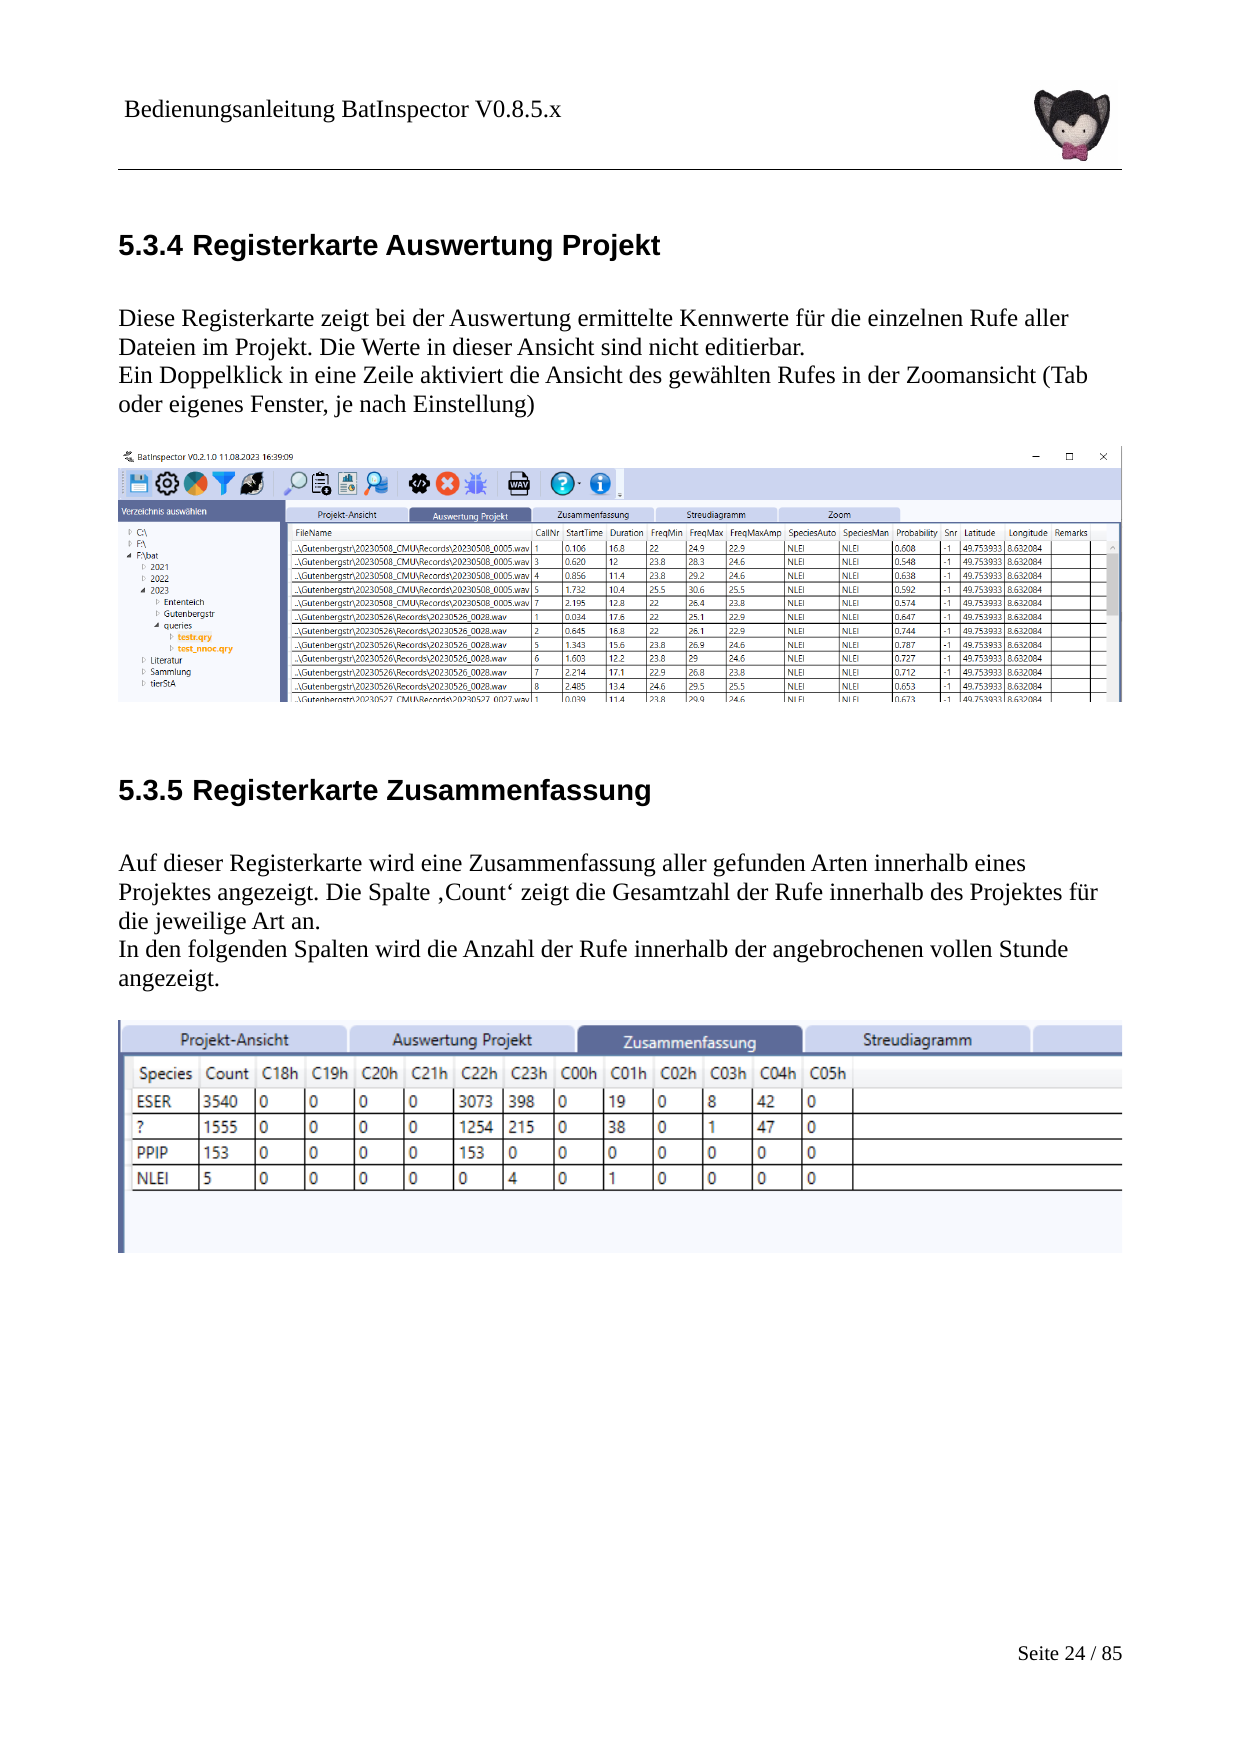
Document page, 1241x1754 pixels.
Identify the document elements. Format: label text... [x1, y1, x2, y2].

picture [118, 446, 1123, 702]
picture [118, 1020, 1123, 1253]
text Ein Doppelklick in eine Zeile aktiviert die Ansicht des gewählten Rufes in der Zoomansicht (Tab oder eigenes Fenster, je nach Einstellung) [118, 361, 1122, 418]
subtitle Registerkarte Auswertung Projekt [118, 228, 1122, 262]
subtitle Registerkarte Zusammenfassung [118, 773, 1122, 807]
text Diese Registerkarte zeigt bei der Auswertung ermittelte Kennwerte für die einzelnen Rufe aller Dateien im Projekt. Die Werte in dieser Ansicht sind nicht editierbar. [118, 303, 1122, 361]
picture [1030, 80, 1119, 169]
text In den folgenden Spalten wird die Anzahl der Rufe innerhalb der angebrochenen vollen Stunde angezeigt. [118, 934, 1122, 992]
text Auf dieser Registerkarte wird eine Zusammenfassung aller gefunden Arten innerhalb eines Projektes angezeigt. Die Spalte ‚Count‘ zeigt die Gesamtzahl der Rufe innerhalb des Projektes für die jeweilige Art an. [118, 848, 1122, 934]
